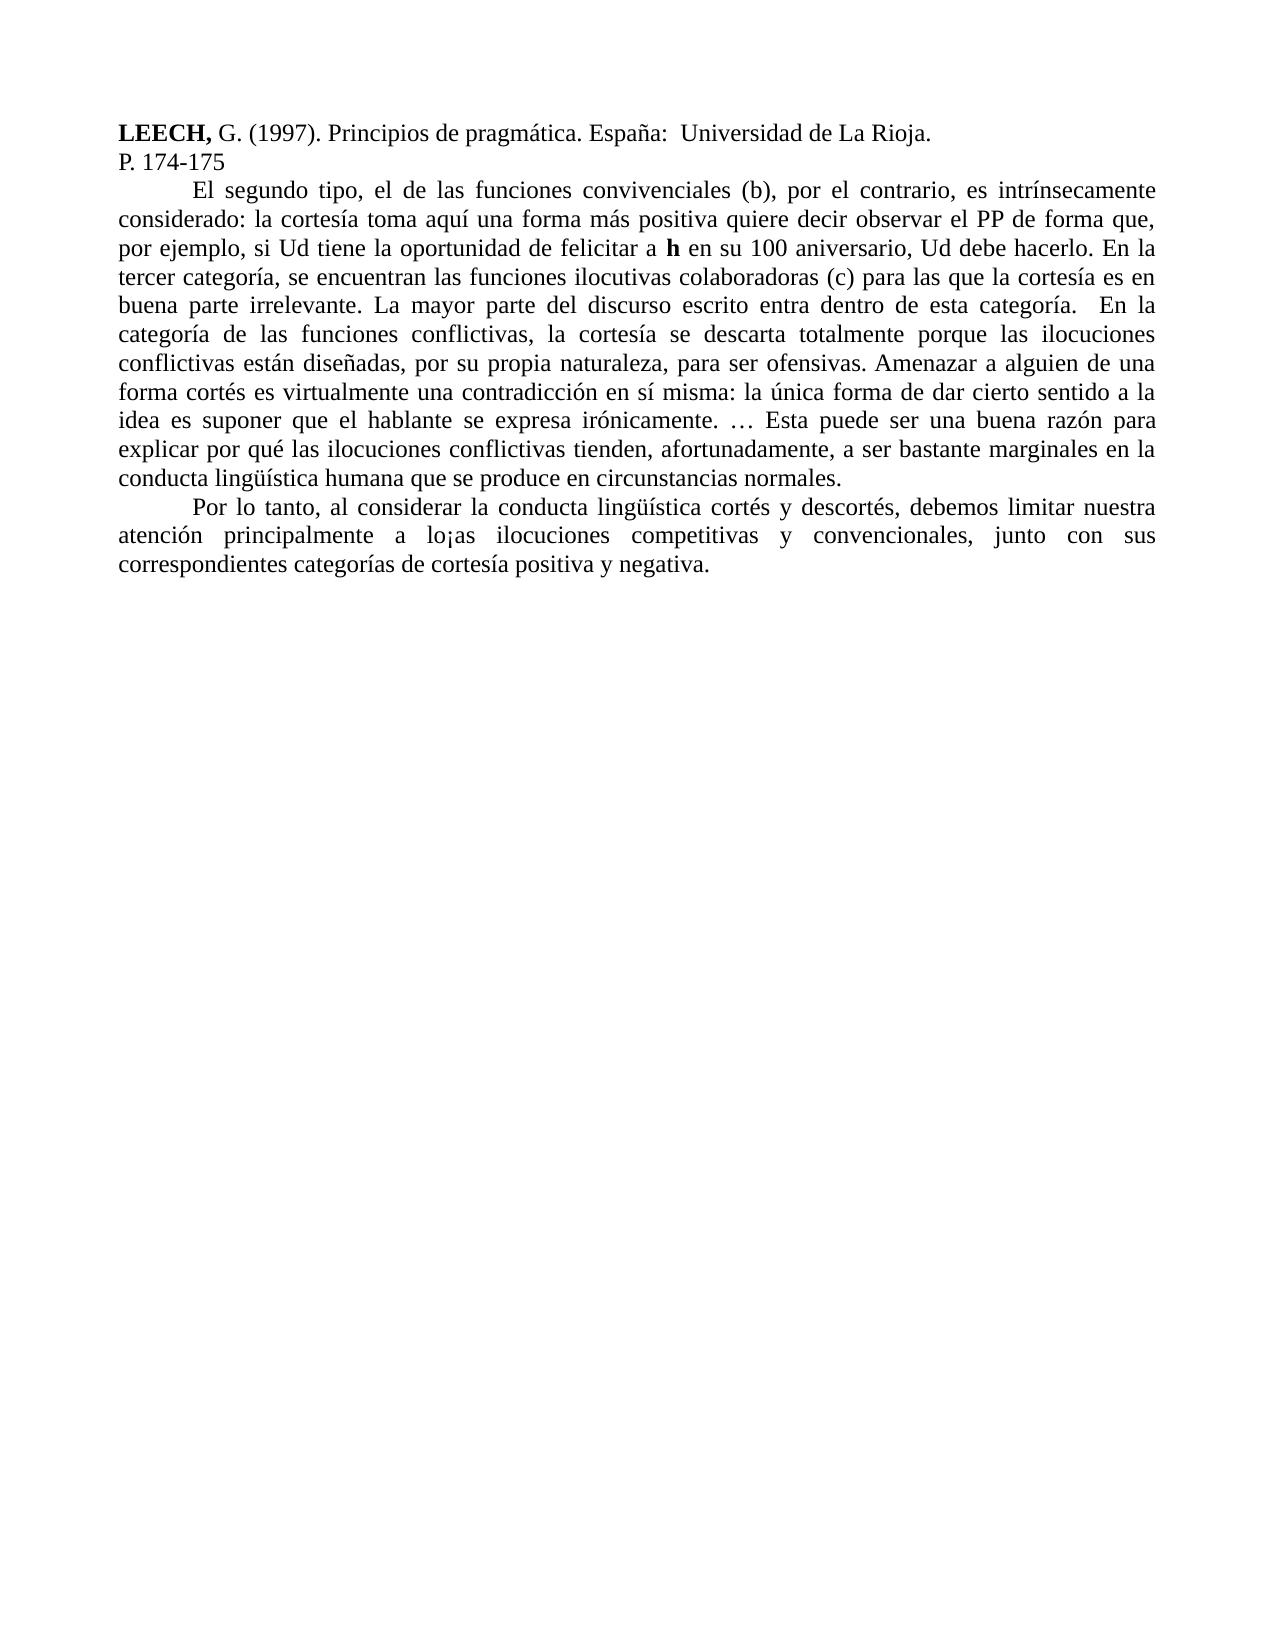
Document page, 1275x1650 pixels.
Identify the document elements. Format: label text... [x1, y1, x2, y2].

text El segundo tipo, el de las funciones convivenciales (b), por el contrario, es intrínsecamente considerado: la cortesía toma aquí una forma más positiva quiere decir observar el PP de forma que, por ejemplo, si Ud tiene la oportunidad de felicitar a h en su 100 aniversario, Ud debe hacerlo. En la tercer categoría, se encuentran las funciones ilocutivas colaboradoras (c) para las que la cortesía es en buena parte irrelevante. La mayor parte del discurso escrito entra dentro de esta categoría. En la categoría de las funciones conflictivas, la cortesía se descarta totalmente porque las ilocuciones conflictivas están diseñadas, por su propia naturaleza, para ser ofensivas. Amenazar a alguien de una forma cortés es virtualmente una contradicción en sí misma: la única forma de dar cierto sentido a la idea es suponer que el hablante se expresa irónicamente. … Esta puede ser una buena razón para explicar por qué las ilocuciones conflictivas tienden, afortunadamente, a ser bastante marginales en la conducta lingüística humana que se produce en circunstancias normales. [118, 176, 1157, 492]
text LEECH, G. (1997). Principios de pragmática. España: Universidad de La Rioja. [118, 118, 1157, 147]
text Por lo tanto, al considerar la conducta lingüística cortés y descortés, debemos limitar nuestra atención principalmente a lo¡as ilocuciones competitivas y convencionales, junto con sus correspondientes categorías de cortesía positiva y negativa. [118, 492, 1157, 578]
text P. 174-175 [118, 147, 1157, 176]
